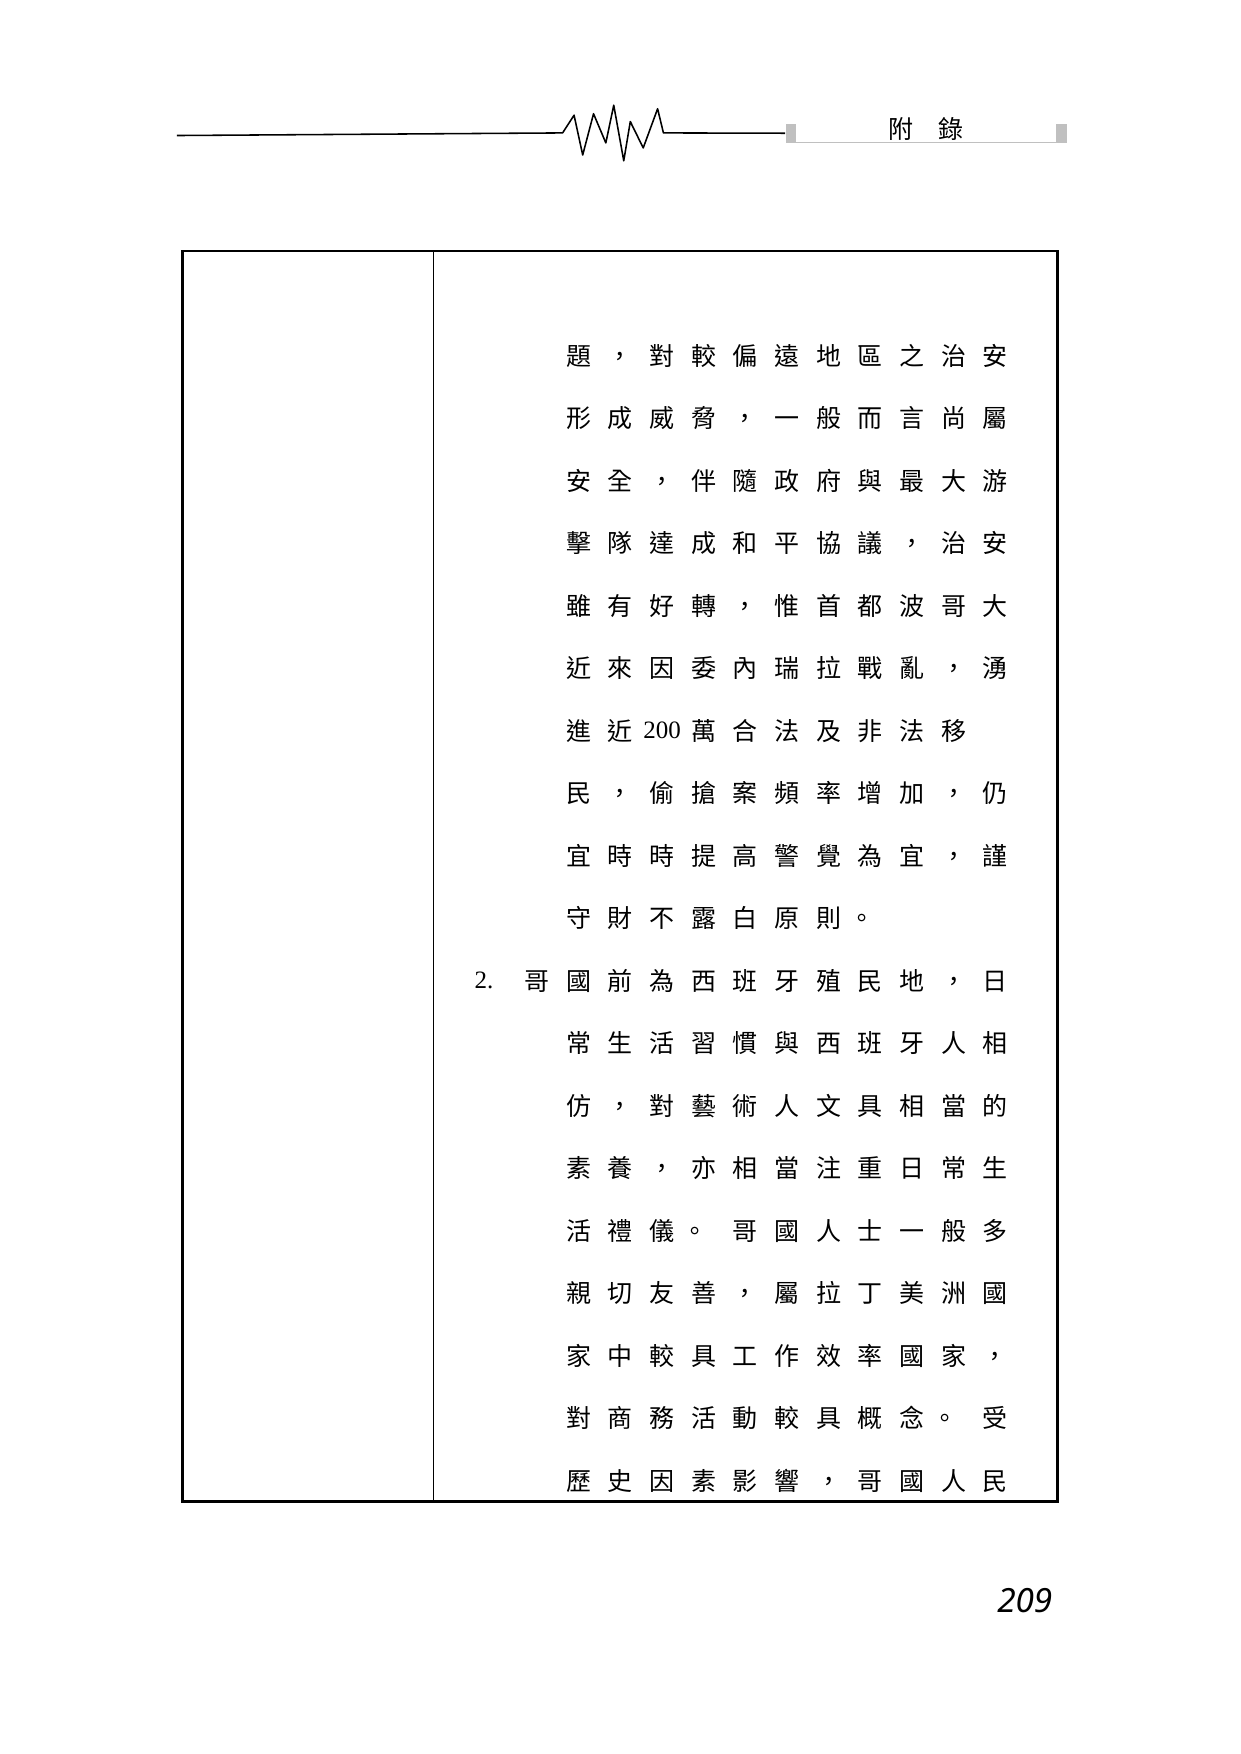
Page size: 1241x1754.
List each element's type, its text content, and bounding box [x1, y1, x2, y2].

table_cell [184, 252, 433, 1500]
table_cell 題，對較偏遠地區之治安形成威脅，一般而言尚屬安全，伴隨政府與最大游擊隊達成和平協議，治安雖有好轉，惟首都波哥大近來因委內瑞拉戰亂，湧進近200萬合法及非法移民，偷搶案頻率增加，仍宜時時提高警覺為宜，謹守財不露白原則。 哥國前為西班牙殖民地，日常生活習慣與西班牙人相仿，對藝術人文具相當的素養，亦相當注重日常生活禮儀。哥國人士一般多親切友善，屬拉丁美洲國家中較具工作效率國家，對商務活動較具概念。受歷史因素影響，哥國人民 [434, 252, 1056, 1500]
